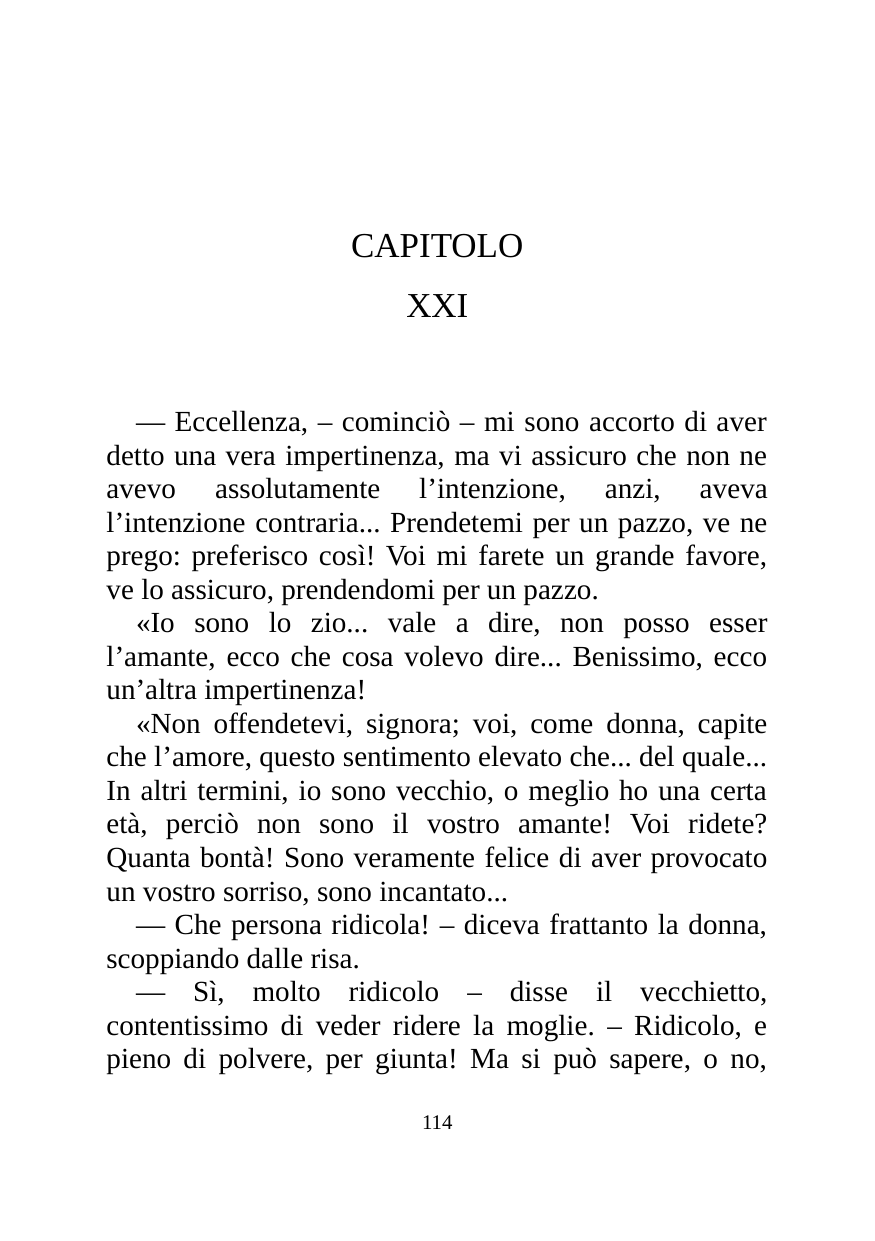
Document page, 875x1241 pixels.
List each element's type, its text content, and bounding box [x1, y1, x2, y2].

text «Io sono lo zio... vale a dire, non posso esser l’amante, ecco che cosa volevo dire... Benissimo, ecco un’altra impertinenza! [106, 605, 768, 706]
text — Eccellenza, – cominciò – mi sono accorto di aver detto una vera impertinenza, ma vi assicuro che non ne avevo assolutamente l’intenzione, anzi, aveva l’intenzione contraria... Prendetemi per un pazzo, ve ne prego: preferisco così! Voi mi farete un grande favore, ve lo assicuro, prendendomi per un pazzo. [106, 404, 768, 605]
text — Sì, molto ridicolo – disse il vecchietto, contentissimo di veder ridere la moglie. – Ridicolo, e pieno di polvere, per giunta! Ma si può sapere, o no, [106, 974, 768, 1075]
text «Non offendetevi, signora; voi, come donna, capite che l’amore, questo sentimento elevato che... del quale... In altri termini, io sono vecchio, o meglio ho una certa età, perciò non sono il vostro amante! Voi ridete? Quanta bontà! Sono veramente felice di aver provocato un vostro sorriso, sono incantato... [106, 706, 768, 907]
subtitle CAPITOLO XXI [106, 224, 768, 325]
text — Che persona ridicola! – diceva frattanto la donna, scoppiando dalle risa. [106, 907, 768, 974]
